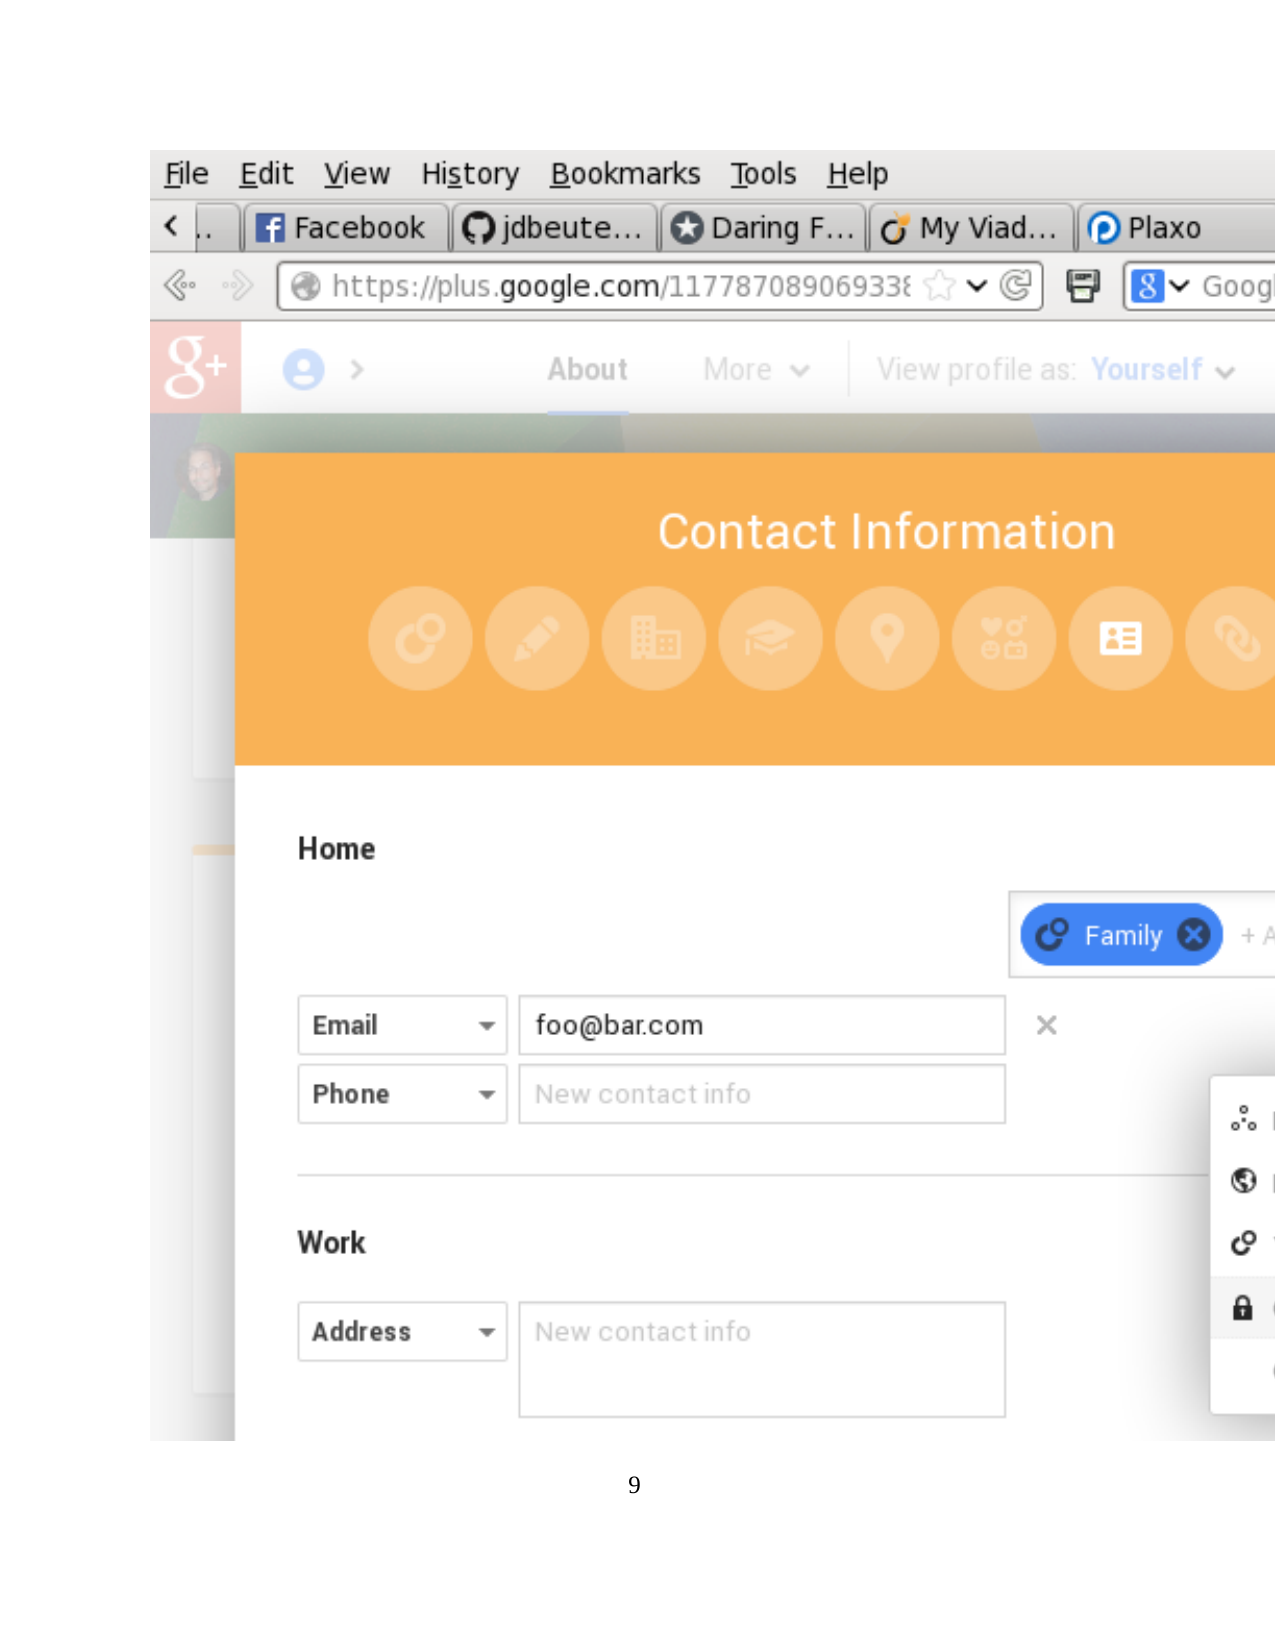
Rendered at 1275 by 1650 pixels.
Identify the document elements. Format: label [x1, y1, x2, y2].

picture [150, 150, 1275, 1441]
